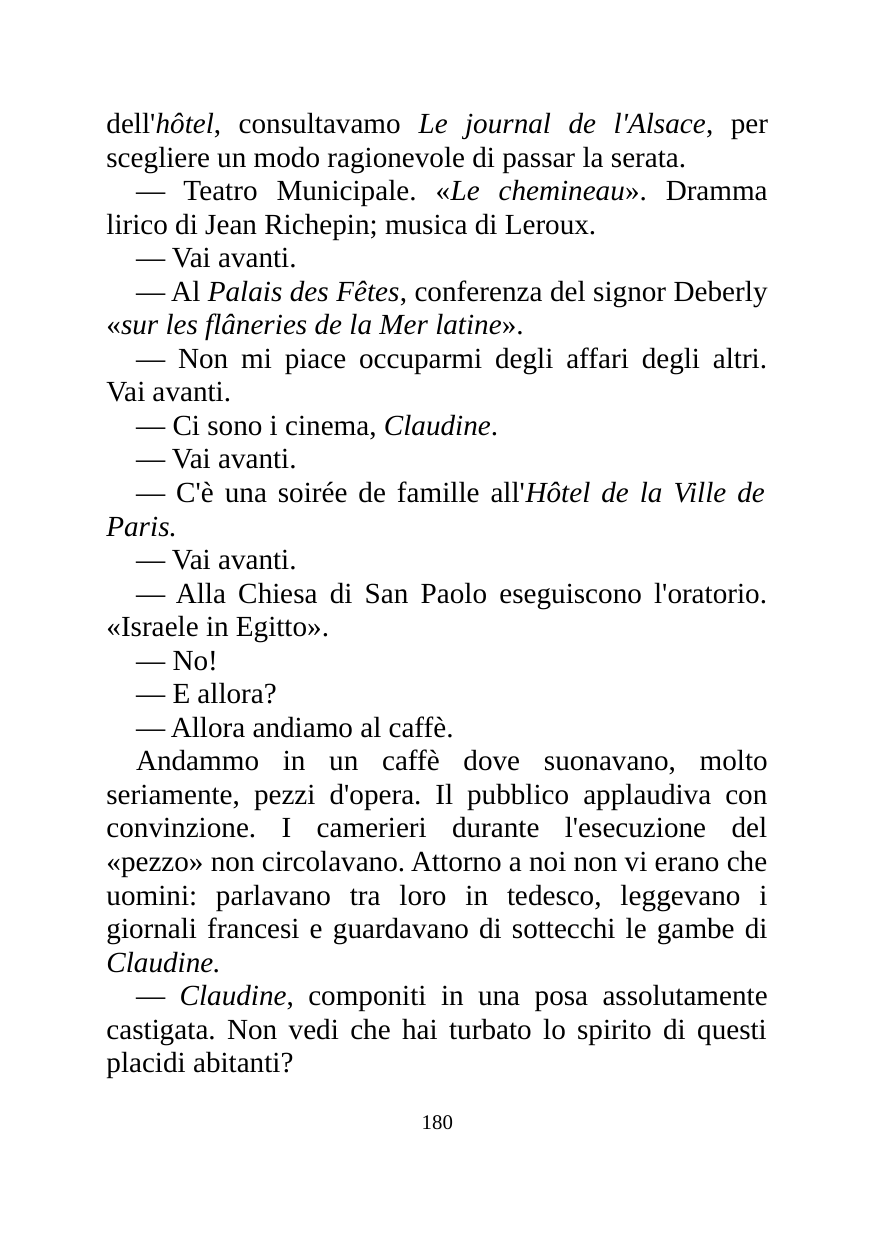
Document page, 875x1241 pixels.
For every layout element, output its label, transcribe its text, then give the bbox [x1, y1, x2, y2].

text — E allora? [106, 676, 768, 710]
text — Allora andiamo al caffè. [106, 710, 768, 743]
text — C'è una soirée de famille all'Hôtel de la Ville de Paris. [106, 475, 768, 542]
text — Teatro Municipale. «Le chemineau». Dramma lirico di Jean Richepin; musica di Leroux. [106, 173, 768, 240]
text dell'hôtel, consultavamo Le journal de l'Alsace, per scegliere un modo ragionevole di passar la serata. [106, 106, 768, 173]
text — No! [106, 643, 768, 676]
text — Vai avanti. [106, 240, 768, 274]
text — Non mi piace occuparmi degli affari degli altri. Vai avanti. [106, 341, 768, 408]
text — Claudine, componiti in una posa assolutamente castigata. Non vedi che hai turbato lo spirito di questi placidi abitanti? [106, 978, 768, 1079]
text — Vai avanti. [106, 542, 768, 576]
text — Alla Chiesa di San Paolo eseguiscono l'oratorio. «Israele in Egitto». [106, 576, 768, 643]
text Andammo in un caffè dove suonavano, molto seriamente, pezzi d'opera. Il pubblico applaudiva con convinzione. I camerieri durante l'esecuzione del «pezzo» non circolavano. Attorno a noi non vi erano che uomini: parlavano tra loro in tedesco, leggevano i giornali francesi e guardavano di sottecchi le gambe di Claudine. [106, 743, 768, 978]
text — Al Palais des Fêtes, conferenza del signor Deberly «sur les flâneries de la Mer latine». [106, 274, 768, 341]
text — Ci sono i cinema, Claudine. [106, 408, 768, 442]
text — Vai avanti. [106, 442, 768, 475]
